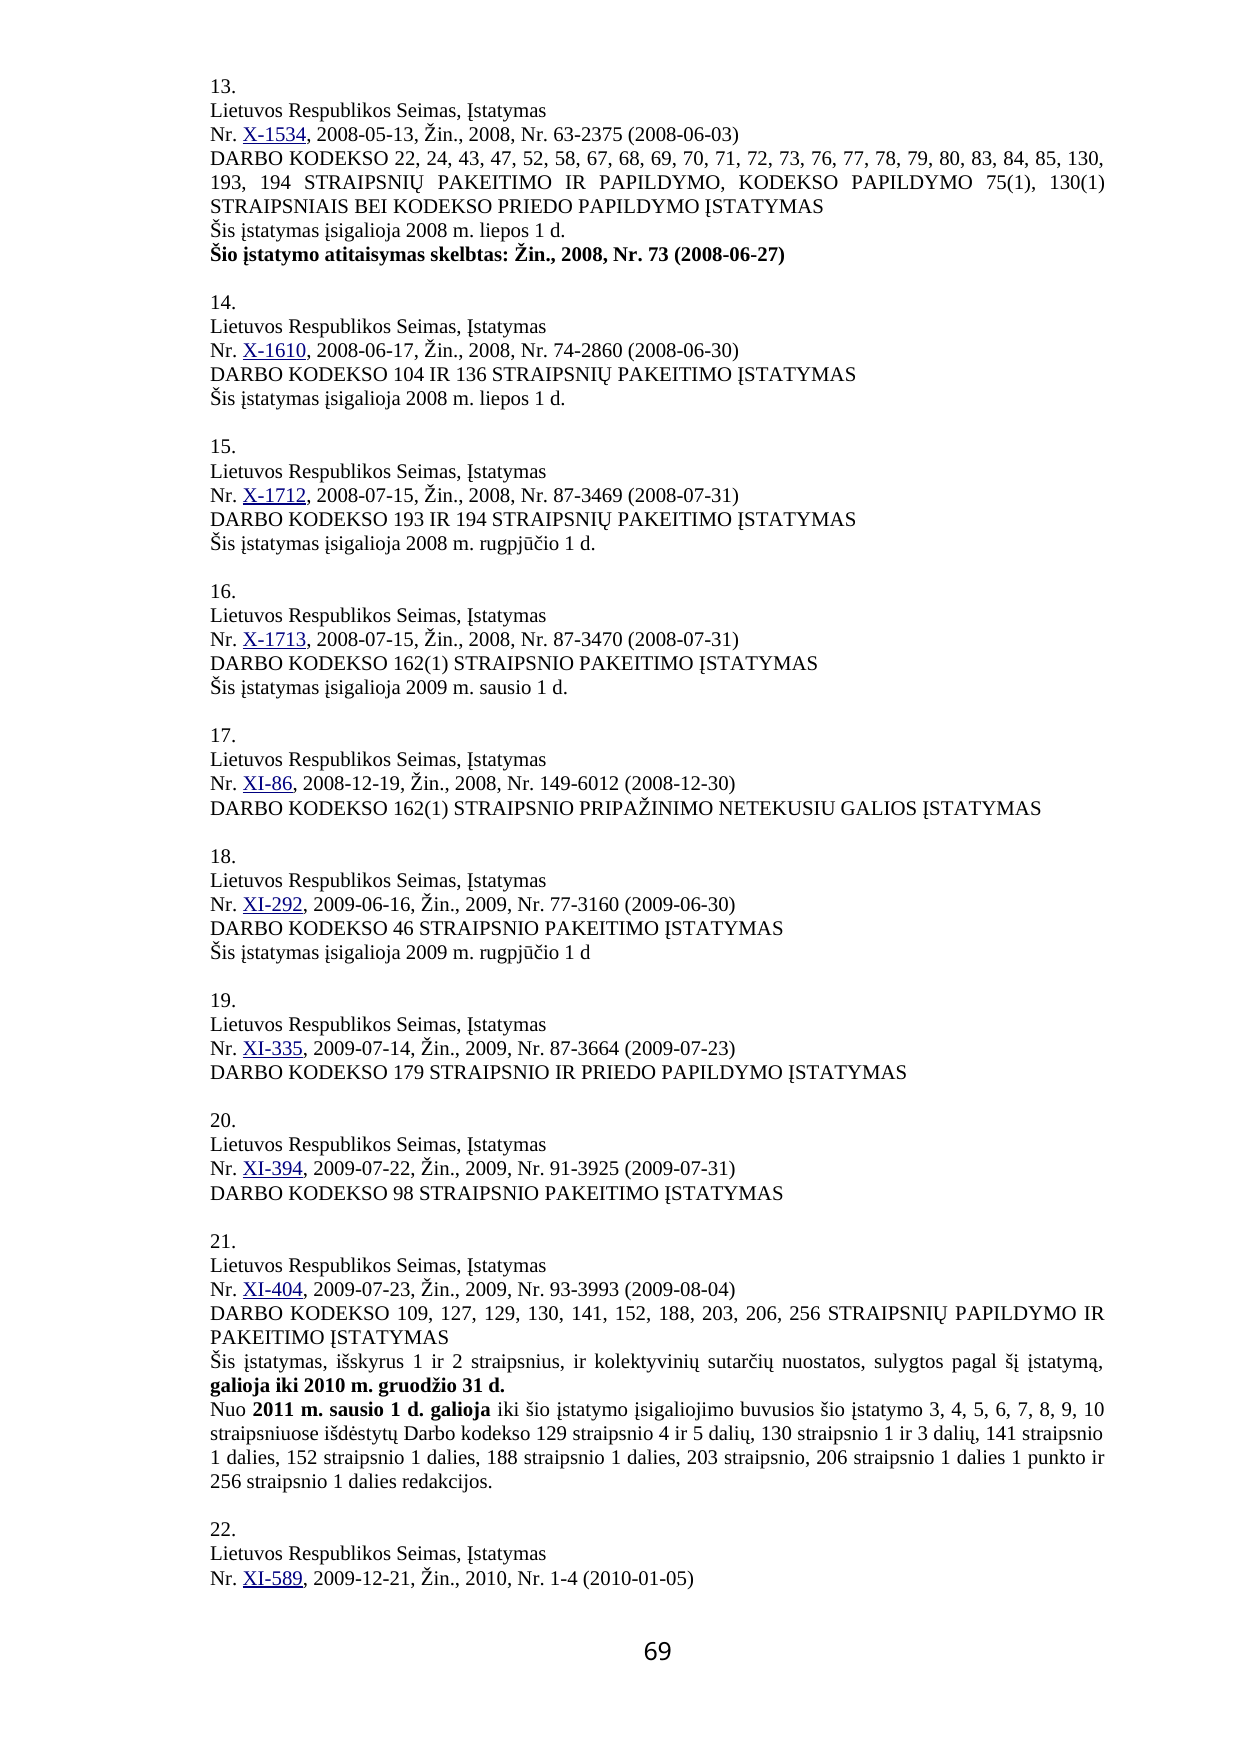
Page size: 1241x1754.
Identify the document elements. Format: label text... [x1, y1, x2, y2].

text Nr. X-1610, 2008-06-17, Žin., 2008, Nr. 74-2860 (2008-06-30) [210, 338, 1106, 362]
text DARBO KODEKSO 162(1) STRAIPSNIO PAKEITIMO ĮSTATYMAS [210, 651, 1106, 675]
text Lietuvos Respublikos Seimas, Įstatymas [210, 458, 1106, 483]
text 21. [210, 1228, 1106, 1253]
text Lietuvos Respublikos Seimas, Įstatymas [210, 1253, 1106, 1277]
text 16. [210, 579, 1106, 603]
text Lietuvos Respublikos Seimas, Įstatymas [210, 314, 1106, 338]
text Lietuvos Respublikos Seimas, Įstatymas [210, 868, 1106, 892]
text Nr. XI-335, 2009-07-14, Žin., 2009, Nr. 87-3664 (2009-07-23) [210, 1036, 1106, 1060]
text Šis įstatymas įsigalioja 2008 m. liepos 1 d. [210, 386, 1106, 410]
text DARBO KODEKSO 162(1) STRAIPSNIO PRIPAŽINIMO NETEKUSIU GALIOS ĮSTATYMAS [210, 795, 1106, 819]
text 13. [210, 73, 1106, 98]
text Šis įstatymas įsigalioja 2009 m. rugpjūčio 1 d [210, 940, 1106, 964]
text 15. [210, 434, 1106, 458]
text DARBO KODEKSO 104 IR 136 STRAIPSNIŲ PAKEITIMO ĮSTATYMAS [210, 362, 1106, 386]
text 20. [210, 1108, 1106, 1132]
text Lietuvos Respublikos Seimas, Įstatymas [210, 747, 1106, 771]
text 19. [210, 988, 1106, 1012]
text Nr. XI-292, 2009-06-16, Žin., 2009, Nr. 77-3160 (2009-06-30) [210, 892, 1106, 916]
text 17. [210, 723, 1106, 747]
text 14. [210, 290, 1106, 314]
text Šis įstatymas įsigalioja 2008 m. liepos 1 d. [210, 218, 1106, 242]
text Šis įstatymas, išskyrus 1 ir 2 straipsnius, ir kolektyvinių sutarčių nuostatos, sulygtos pagal šį įstatymą, galioja iki 2010 m. gruodžio 31 d. [210, 1349, 1106, 1397]
text Lietuvos Respublikos Seimas, Įstatymas [210, 1132, 1106, 1156]
text 22. [210, 1517, 1106, 1541]
text Nr. XI-589, 2009-12-21, Žin., 2010, Nr. 1-4 (2010-01-05) [210, 1565, 1106, 1589]
text Šis įstatymas įsigalioja 2008 m. rugpjūčio 1 d. [210, 531, 1106, 555]
text 18. [210, 843, 1106, 868]
text DARBO KODEKSO 98 STRAIPSNIO PAKEITIMO ĮSTATYMAS [210, 1180, 1106, 1204]
text Nuo 2011 m. sausio 1 d. galioja iki šio įstatymo įsigaliojimo buvusios šio įstatymo 3, 4, 5, 6, 7, 8, 9, 10 straipsniuose išdėstytų Darbo kodekso 129 straipsnio 4 ir 5 dalių, 130 straipsnio 1 ir 3 dalių, 141 straipsnio 1 dalies, 152 straipsnio 1 dalies, 188 straipsnio 1 dalies, 203 straipsnio, 206 straipsnio 1 dalies 1 punkto ir 256 straipsnio 1 dalies redakcijos. [210, 1397, 1106, 1493]
text DARBO KODEKSO 193 IR 194 STRAIPSNIŲ PAKEITIMO ĮSTATYMAS [210, 507, 1106, 531]
text Lietuvos Respublikos Seimas, Įstatymas [210, 98, 1106, 122]
text Šis įstatymas įsigalioja 2009 m. sausio 1 d. [210, 675, 1106, 699]
text DARBO KODEKSO 179 STRAIPSNIO IR PRIEDO PAPILDYMO ĮSTATYMAS [210, 1060, 1106, 1084]
text Šio įstatymo atitaisymas skelbtas: Žin., 2008, Nr. 73 (2008-06-27) [210, 242, 1106, 266]
text Lietuvos Respublikos Seimas, Įstatymas [210, 1541, 1106, 1565]
text DARBO KODEKSO 46 STRAIPSNIO PAKEITIMO ĮSTATYMAS [210, 916, 1106, 940]
text Nr. X-1534, 2008-05-13, Žin., 2008, Nr. 63-2375 (2008-06-03) [210, 122, 1106, 146]
text Lietuvos Respublikos Seimas, Įstatymas [210, 1012, 1106, 1036]
text DARBO KODEKSO 22, 24, 43, 47, 52, 58, 67, 68, 69, 70, 71, 72, 73, 76, 77, 78, 79, 80, 83, 84, 85, 130, 193, 194 STRAIPSNIŲ PAKEITIMO IR PAPILDYMO, KODEKSO PAPILDYMO 75(1), 130(1) STRAIPSNIAIS BEI KODEKSO PRIEDO PAPILDYMO ĮSTATYMAS [210, 146, 1106, 218]
text DARBO KODEKSO 109, 127, 129, 130, 141, 152, 188, 203, 206, 256 STRAIPSNIŲ PAPILDYMO IR PAKEITIMO ĮSTATYMAS [210, 1301, 1106, 1349]
text Nr. XI-86, 2008-12-19, Žin., 2008, Nr. 149-6012 (2008-12-30) [210, 771, 1106, 795]
text Nr. XI-394, 2009-07-22, Žin., 2009, Nr. 91-3925 (2009-07-31) [210, 1156, 1106, 1180]
text Lietuvos Respublikos Seimas, Įstatymas [210, 603, 1106, 627]
text Nr. X-1712, 2008-07-15, Žin., 2008, Nr. 87-3469 (2008-07-31) [210, 483, 1106, 507]
text Nr. XI-404, 2009-07-23, Žin., 2009, Nr. 93-3993 (2009-08-04) [210, 1277, 1106, 1301]
text Nr. X-1713, 2008-07-15, Žin., 2008, Nr. 87-3470 (2008-07-31) [210, 627, 1106, 651]
